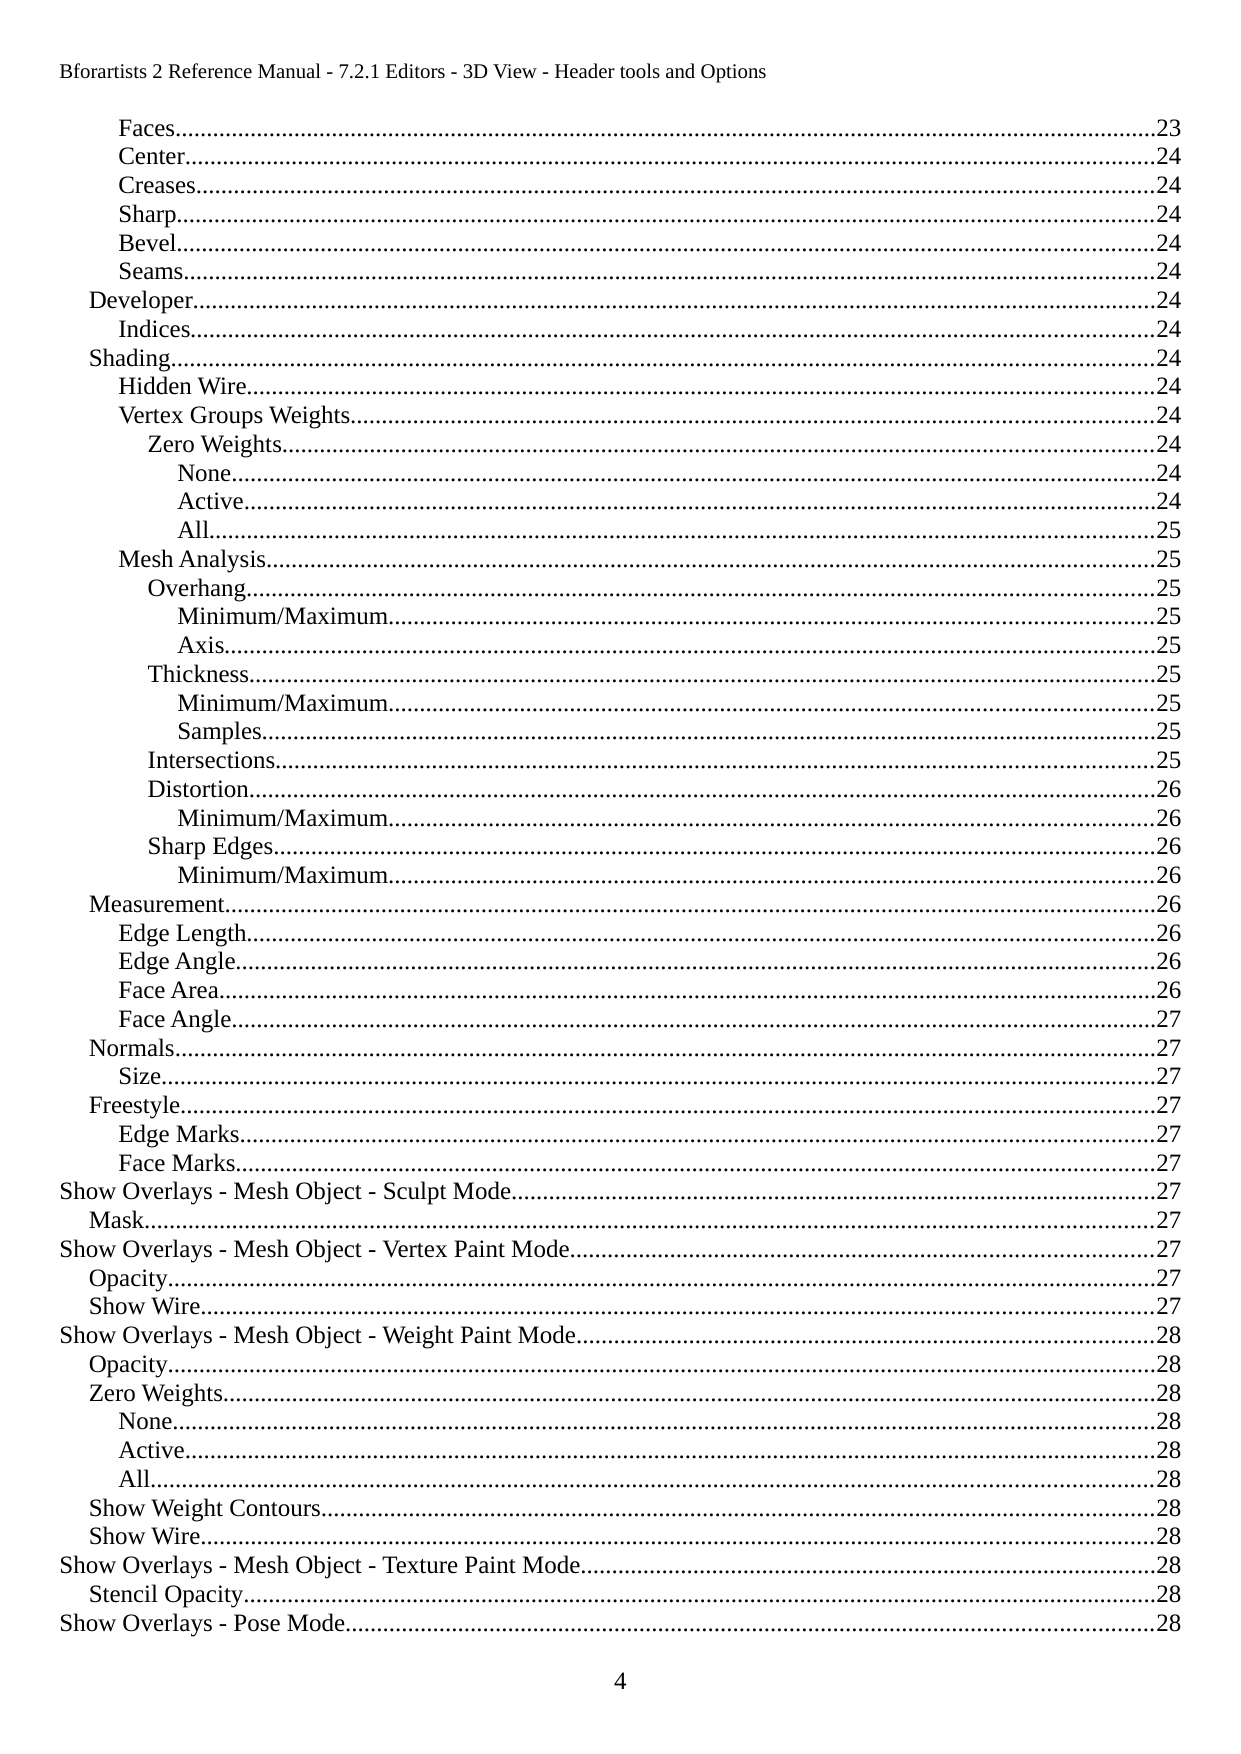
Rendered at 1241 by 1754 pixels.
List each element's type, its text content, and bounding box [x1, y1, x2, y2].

text Intersections 25 [147, 745, 1181, 774]
text Mesh Analysis 25 [118, 544, 1181, 573]
text Minimum/Maximum 25 [177, 688, 1181, 716]
text Overhang 25 [147, 573, 1181, 601]
text All 28 [118, 1464, 1181, 1493]
text Mask 27 [88, 1205, 1181, 1234]
text Zero Weights 24 [147, 429, 1181, 458]
text Edge Angle 26 [118, 946, 1181, 975]
text Normals 27 [88, 1033, 1181, 1061]
text Vertex Groups Weights 24 [118, 400, 1181, 429]
text Stencil Opacity 28 [88, 1579, 1181, 1608]
text Show Weight Contours 28 [88, 1493, 1181, 1521]
text Axis 25 [177, 630, 1181, 659]
text None 28 [118, 1406, 1181, 1435]
text Sharp Edges 26 [147, 831, 1181, 860]
text Zero Weights 28 [88, 1378, 1181, 1406]
text Creases 24 [118, 170, 1181, 199]
text Face Angle 27 [118, 1004, 1181, 1033]
text Size 27 [118, 1061, 1181, 1090]
text Minimum/Maximum 25 [177, 601, 1181, 630]
text Active 28 [118, 1435, 1181, 1464]
text Minimum/Maximum 26 [177, 860, 1181, 889]
text Thickness 25 [147, 659, 1181, 688]
text Show Overlays - Mesh Object - Sculpt Mode 27 [59, 1176, 1181, 1205]
text Minimum/Maximum 26 [177, 803, 1181, 831]
text Samples 25 [177, 716, 1181, 745]
text Faces 23 [118, 113, 1181, 141]
text Show Wire 28 [88, 1521, 1181, 1550]
text Sharp 24 [118, 199, 1181, 228]
text Bevel 24 [118, 228, 1181, 256]
text Center 24 [118, 141, 1181, 170]
text Indices 24 [118, 314, 1181, 343]
text Show Overlays - Mesh Object - Texture Paint Mode 28 [59, 1550, 1181, 1579]
text Shading 24 [88, 343, 1181, 371]
text Opacity 27 [88, 1263, 1181, 1291]
text Show Wire 27 [88, 1291, 1181, 1320]
text Edge Marks 27 [118, 1119, 1181, 1148]
text Show Overlays - Pose Mode 28 [59, 1608, 1181, 1636]
text Hidden Wire 24 [118, 371, 1181, 400]
text Developer 24 [88, 285, 1181, 314]
text Seams 24 [118, 256, 1181, 285]
text Edge Length 26 [118, 918, 1181, 946]
text Opacity 28 [88, 1349, 1181, 1378]
text Show Overlays - Mesh Object - Weight Paint Mode 28 [59, 1320, 1181, 1349]
text None 24 [177, 458, 1181, 486]
text Face Marks 27 [118, 1148, 1181, 1176]
text Distortion 26 [147, 774, 1181, 803]
text All 25 [177, 515, 1181, 544]
text Show Overlays - Mesh Object - Vertex Paint Mode 27 [59, 1234, 1181, 1263]
text Measurement 26 [88, 889, 1181, 918]
text Face Area 26 [118, 975, 1181, 1004]
text Active 24 [177, 486, 1181, 515]
text Freestyle 27 [88, 1090, 1181, 1119]
